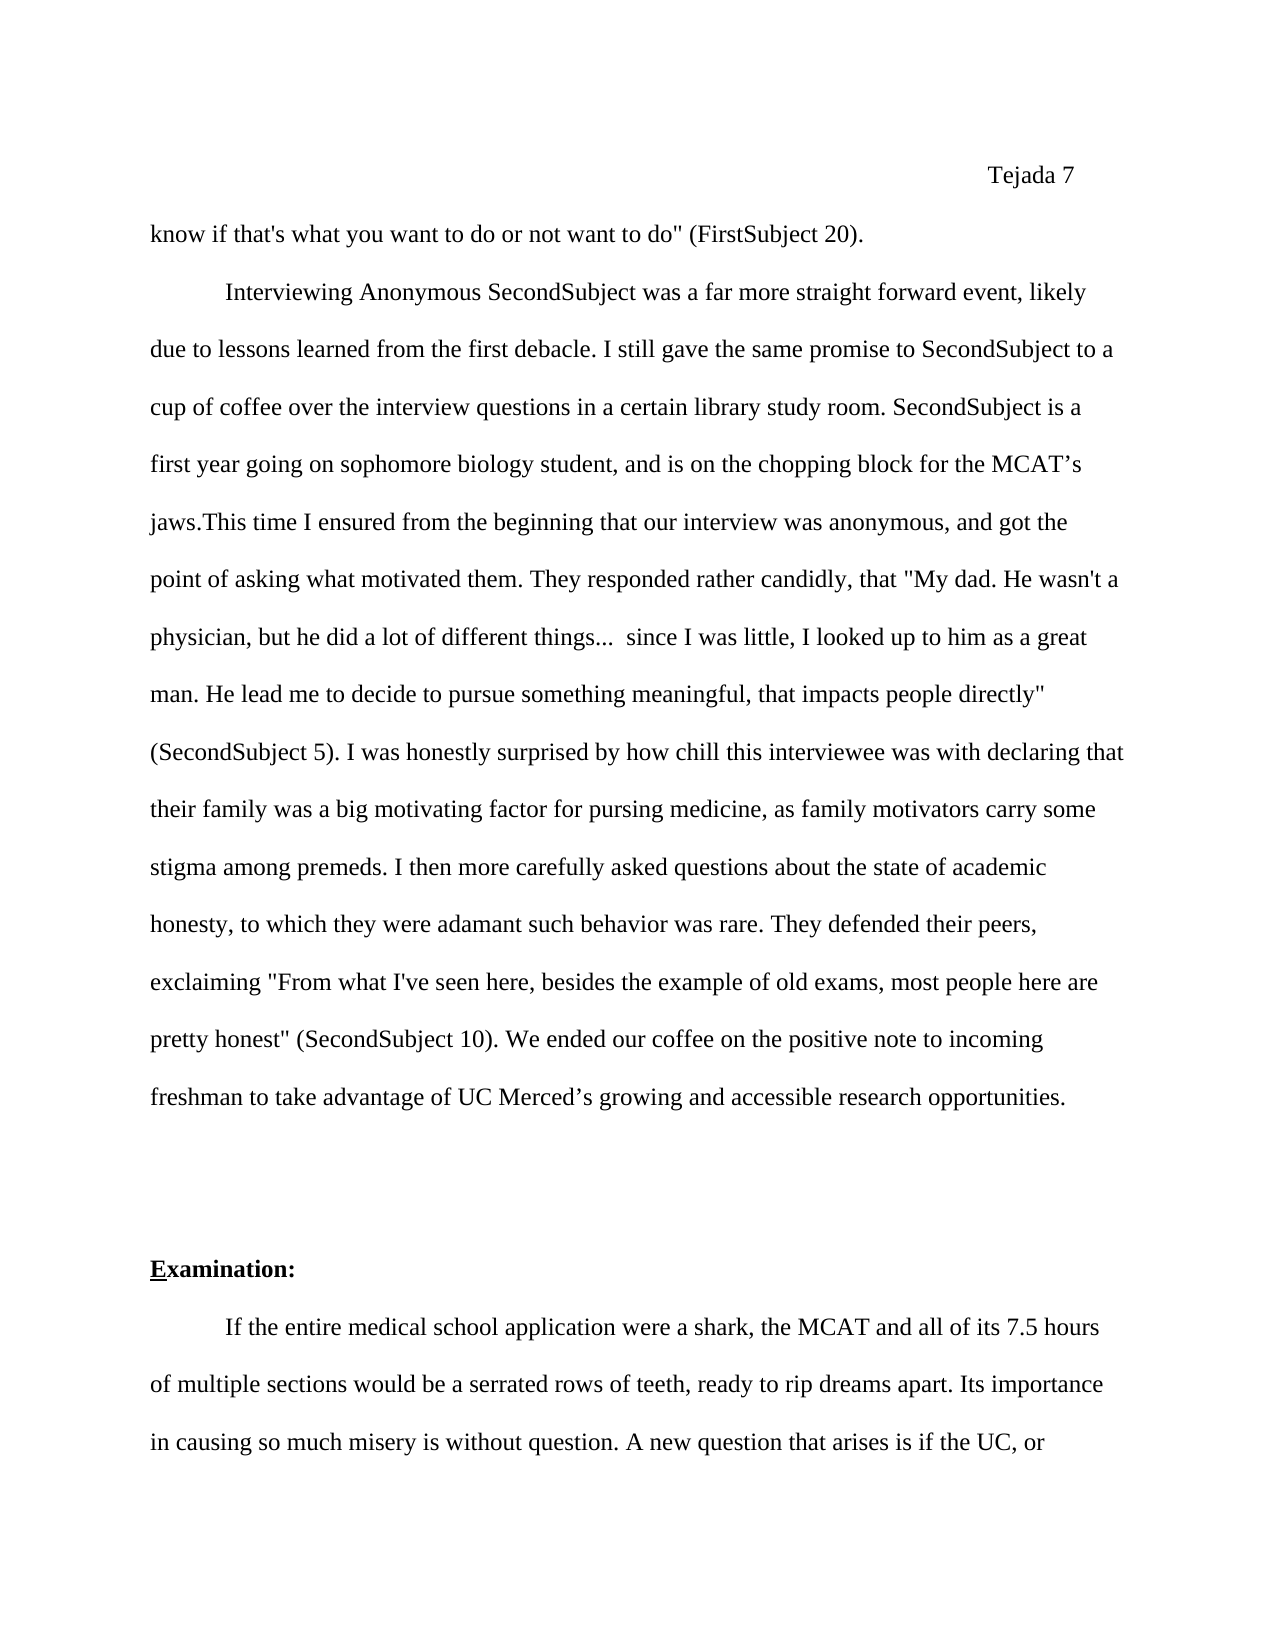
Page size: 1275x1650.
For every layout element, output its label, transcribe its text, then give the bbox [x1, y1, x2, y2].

text Examination: [150, 1254, 1125, 1283]
text know if that's what you want to do or not want to do" (FirstSubject 20). [150, 219, 1125, 248]
text If the entire medical school application were a shark, the MCAT and all of its 7.5 hours of multiple sections would be a serrated rows of teeth, ready to rip dreams apart. Its importance in causing so much misery is without question. A new question that arises is if the UC, or [150, 1312, 1125, 1455]
text Interviewing Anonymous SecondSubject was a far more straight forward event, likely due to lessons learned from the first debacle. I still gave the same promise to SecondSubject to a cup of coffee over the interview questions in a certain library study room. SecondSubject is a first year going on sophomore biology student, and is on the chopping block for the MCAT’s jaws.This time I ensured from the beginning that our interview was anonymous, and got the point of asking what motivated them. They responded rather candidly, that "My dad. He wasn't a physician, but he did a lot of different things... since I was little, I looked up to him as a great man. He lead me to decide to pursue something meaningful, that impacts people directly" (SecondSubject 5). I was honestly surprised by how chill this interviewee was with declaring that their family was a big motivating factor for pursing medicine, as family motivators carry some stigma among premeds. I then more carefully asked questions about the state of academic honesty, to which they were adamant such behavior was rare. They defended their peers, exclaiming "From what I've seen here, besides the example of old exams, most people here are pretty honest" (SecondSubject 10). We ended our coffee on the positive note to incoming freshman to take advantage of UC Merced’s growing and accessible research opportunities. [150, 277, 1125, 1110]
